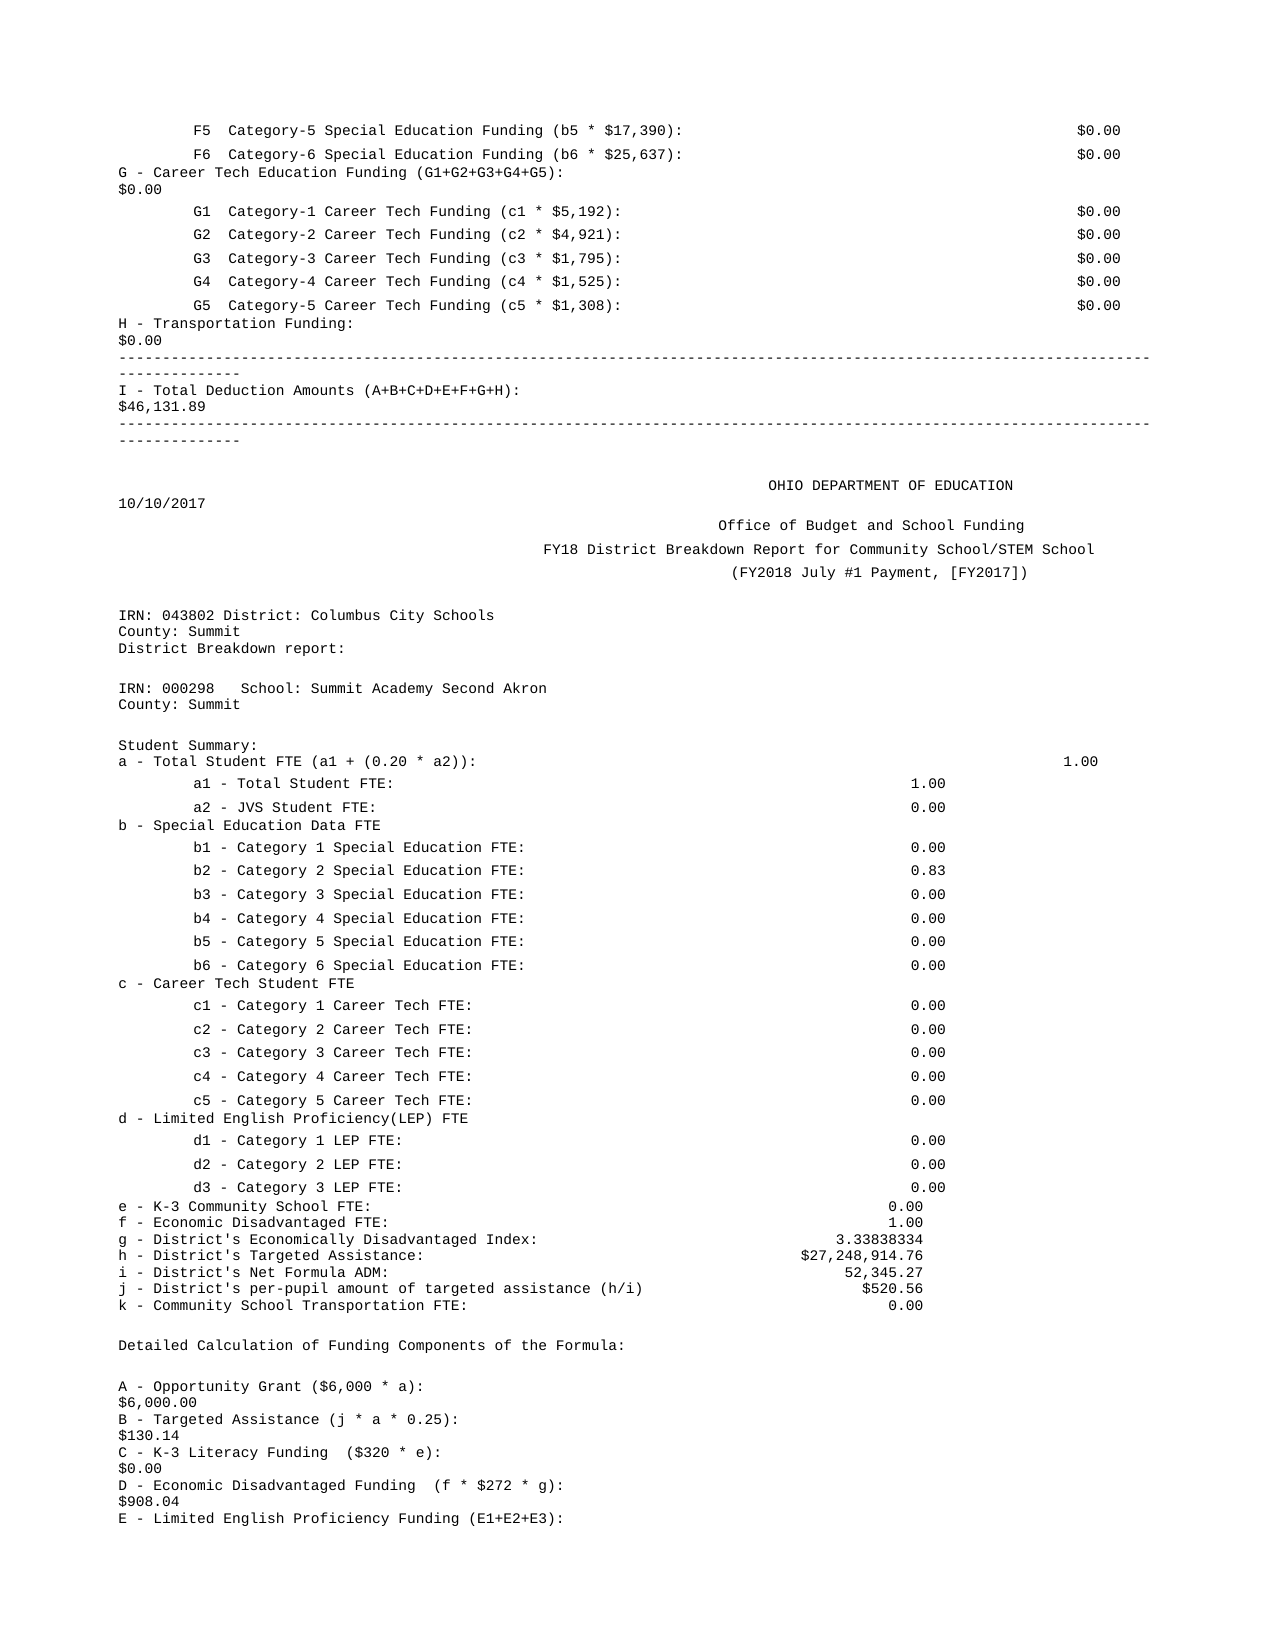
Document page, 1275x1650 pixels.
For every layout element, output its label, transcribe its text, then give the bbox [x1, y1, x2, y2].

text d2 - Category 2 LEP FTE: 0.00 [118, 1152, 1157, 1175]
text G4 Category-4 Career Tech Funding (c4 * $1,525): $0.00 [118, 269, 1157, 293]
text k - Community School Transportation FTE: 0.00 [118, 1298, 1157, 1315]
text E - Limited English Proficiency Funding (E1+E2+E3): [118, 1511, 1157, 1528]
text g - District's Economically Disadvantaged Index: 3.33838334 [118, 1232, 1157, 1249]
text B - Targeted Assistance (j * a * 0.25): $130.14 [118, 1412, 1157, 1445]
text F6 Category-6 Special Education Funding (b6 * $25,637): $0.00 [118, 142, 1157, 165]
text b - Special Education Data FTE [118, 818, 1157, 835]
text d3 - Category 3 LEP FTE: 0.00 [118, 1175, 1157, 1199]
text (FY2018 July #1 Payment, [FY2017]) [118, 560, 1157, 584]
text b1 - Category 1 Special Education FTE: 0.00 [118, 835, 1157, 858]
text h - District's Targeted Assistance: $27,248,914.76 [118, 1249, 1157, 1265]
text j - District's per-pupil amount of targeted assistance (h/i) $520.56 [118, 1282, 1157, 1298]
text G2 Category-2 Career Tech Funding (c2 * $4,921): $0.00 [118, 222, 1157, 246]
text b4 - Category 4 Special Education FTE: 0.00 [118, 906, 1157, 929]
text OHIO DEPARTMENT OF EDUCATION 10/10/2017 [118, 473, 1157, 513]
text c2 - Category 2 Career Tech FTE: 0.00 [118, 1017, 1157, 1041]
text f - Economic Disadvantaged FTE: 1.00 [118, 1216, 1157, 1232]
text Detailed Calculation of Funding Components of the Formula: [118, 1338, 1157, 1355]
text ------------------------------------------------------------------------------------------------------------------------------------ [118, 350, 1157, 383]
text b2 - Category 2 Special Education FTE: 0.83 [118, 858, 1157, 882]
text a1 - Total Student FTE: 1.00 [118, 771, 1157, 794]
text i - District's Net Formula ADM: 52,345.27 [118, 1265, 1157, 1282]
text a2 - JVS Student FTE: 0.00 [118, 794, 1157, 818]
text c5 - Category 5 Career Tech FTE: 0.00 [118, 1088, 1157, 1111]
text c3 - Category 3 Career Tech FTE: 0.00 [118, 1041, 1157, 1064]
text b3 - Category 3 Special Education FTE: 0.00 [118, 882, 1157, 906]
text b6 - Category 6 Special Education FTE: 0.00 [118, 953, 1157, 977]
text a - Total Student FTE (a1 + (0.20 * a2)): 1.00 [118, 754, 1157, 771]
text IRN: 000298 School: Summit Academy Second Akron County: Summit [118, 681, 1157, 714]
text c4 - Category 4 Career Tech FTE: 0.00 [118, 1064, 1157, 1088]
text FY18 District Breakdown Report for Community School/STEM School [118, 537, 1157, 560]
text G - Career Tech Education Funding (G1+G2+G3+G4+G5): $0.00 [118, 165, 1157, 198]
text Student Summary: [118, 738, 1157, 754]
text G1 Category-1 Career Tech Funding (c1 * $5,192): $0.00 [118, 198, 1157, 222]
text ------------------------------------------------------------------------------------------------------------------------------------ [118, 416, 1157, 449]
text b5 - Category 5 Special Education FTE: 0.00 [118, 929, 1157, 953]
text d - Limited English Proficiency(LEP) FTE [118, 1111, 1157, 1128]
text D - Economic Disadvantaged Funding (f * $272 * g): $908.04 [118, 1478, 1157, 1511]
text Office of Budget and School Funding [118, 513, 1157, 537]
text F5 Category-5 Special Education Funding (b5 * $17,390): $0.00 [118, 118, 1157, 142]
text District Breakdown report: [118, 641, 1157, 657]
text I - Total Deduction Amounts (A+B+C+D+E+F+G+H): $46,131.89 [118, 383, 1157, 416]
text e - K-3 Community School FTE: 0.00 [118, 1199, 1157, 1216]
text G5 Category-5 Career Tech Funding (c5 * $1,308): $0.00 [118, 293, 1157, 317]
text G3 Category-3 Career Tech Funding (c3 * $1,795): $0.00 [118, 246, 1157, 269]
text H - Transportation Funding: $0.00 [118, 317, 1157, 350]
text c1 - Category 1 Career Tech FTE: 0.00 [118, 993, 1157, 1017]
text C - K-3 Literacy Funding ($320 * e): $0.00 [118, 1445, 1157, 1478]
text d1 - Category 1 LEP FTE: 0.00 [118, 1128, 1157, 1152]
text A - Opportunity Grant ($6,000 * a): $6,000.00 [118, 1379, 1157, 1412]
text c - Career Tech Student FTE [118, 977, 1157, 993]
text IRN: 043802 District: Columbus City Schools County: Summit [118, 608, 1157, 641]
